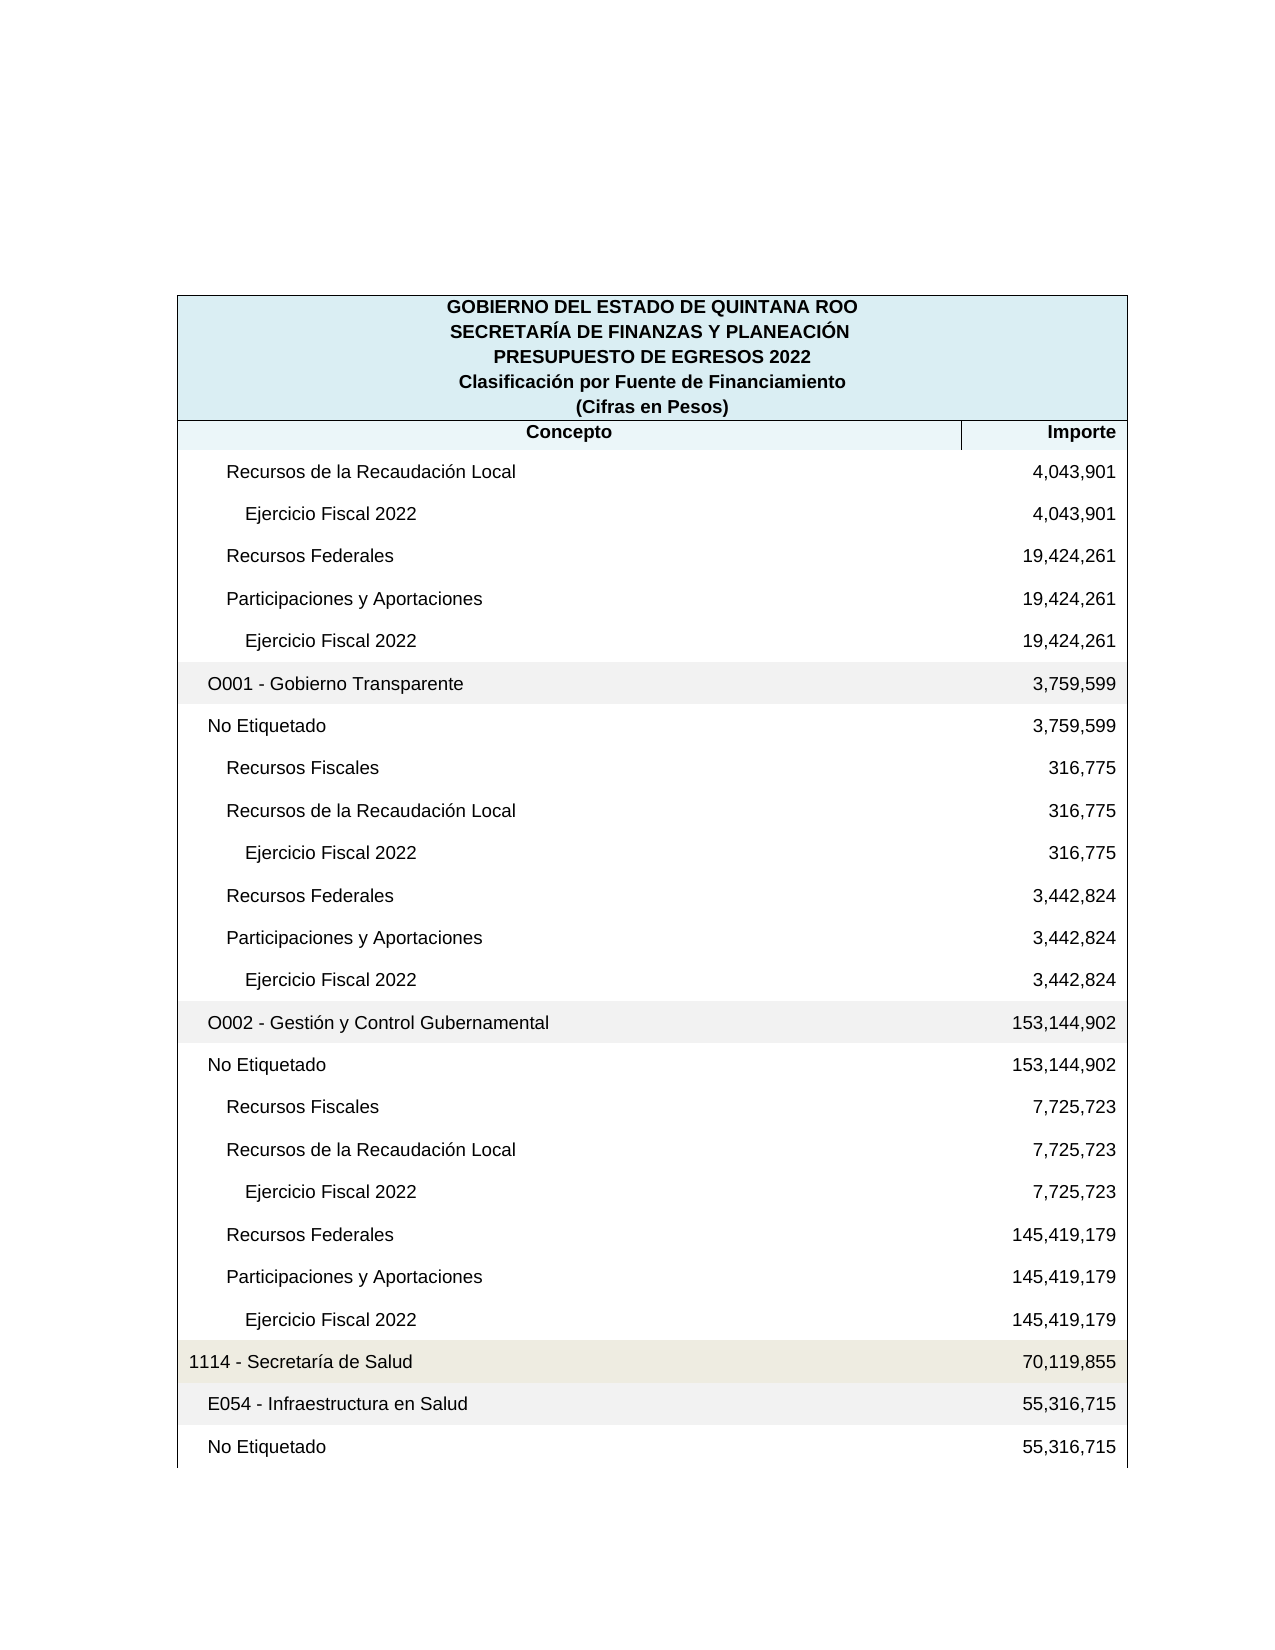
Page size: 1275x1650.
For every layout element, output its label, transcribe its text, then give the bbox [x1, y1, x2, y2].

table_cell 19,424,261 [974, 620, 1127, 662]
table_cell 3,442,824 [974, 959, 1127, 1001]
table_cell 7,725,723 [974, 1171, 1127, 1213]
table_cell Recursos Fiscales [178, 1086, 974, 1128]
table_cell 3,759,599 [974, 662, 1127, 704]
table_cell No Etiquetado [178, 1425, 974, 1467]
table_cell No Etiquetado [178, 704, 974, 747]
table_cell Ejercicio Fiscal 2022 [178, 620, 974, 662]
table_cell Recursos de la Recaudación Local [178, 1128, 974, 1171]
table_cell Ejercicio Fiscal 2022 [178, 493, 974, 535]
table_cell 145,419,179 [974, 1298, 1127, 1340]
table_cell 3,759,599 [974, 704, 1127, 747]
table_cell Ejercicio Fiscal 2022 [178, 959, 974, 1001]
table_cell 316,775 [974, 747, 1127, 789]
table_cell 55,316,715 [974, 1425, 1127, 1467]
table_cell 55,316,715 [974, 1383, 1127, 1425]
table_cell Recursos de la Recaudación Local [178, 789, 974, 832]
table_cell Concepto [178, 421, 961, 450]
table_cell 4,043,901 [974, 450, 1127, 492]
table_cell O002 - Gestión y Control Gubernamental [178, 1001, 974, 1043]
table_cell E054 - Infraestructura en Salud [178, 1383, 974, 1425]
table_cell 19,424,261 [974, 535, 1127, 577]
table_header GOBIERNO DEL ESTADO DE QUINTANA ROO SECRETARÍA DE FINANZAS Y PLANEACIÓN PRESUPUESTO DE EGRESOS 2022 Clasificación por Fuente de Financiamiento (Cifras en Pesos) [178, 296, 1127, 420]
table_cell 153,144,902 [974, 1044, 1127, 1086]
table_cell 7,725,723 [974, 1086, 1127, 1128]
table_cell No Etiquetado [178, 1044, 974, 1086]
table_cell 316,775 [974, 832, 1127, 874]
table_cell Recursos Federales [178, 535, 974, 577]
table_cell 316,775 [974, 789, 1127, 832]
table_cell O001 - Gobierno Transparente [178, 662, 974, 704]
table_cell Recursos Fiscales [178, 747, 974, 789]
table_cell Importe [962, 421, 1127, 450]
table_cell Participaciones y Aportaciones [178, 577, 974, 619]
table_cell 3,442,824 [974, 916, 1127, 959]
table_cell Ejercicio Fiscal 2022 [178, 1298, 974, 1340]
table_cell 1114 - Secretaría de Salud [178, 1340, 974, 1383]
table_cell 19,424,261 [974, 577, 1127, 619]
table_cell 7,725,723 [974, 1128, 1127, 1171]
table_cell 145,419,179 [974, 1256, 1127, 1298]
table_cell Ejercicio Fiscal 2022 [178, 832, 974, 874]
table_cell 4,043,901 [974, 493, 1127, 535]
table_cell 70,119,855 [974, 1340, 1127, 1383]
table_cell Recursos Federales [178, 874, 974, 916]
table_cell Recursos de la Recaudación Local [178, 450, 974, 492]
table_cell Participaciones y Aportaciones [178, 916, 974, 959]
table_cell Ejercicio Fiscal 2022 [178, 1171, 974, 1213]
table_cell Recursos Federales [178, 1213, 974, 1256]
table_cell 145,419,179 [974, 1213, 1127, 1256]
table_cell 3,442,824 [974, 874, 1127, 916]
table_cell 153,144,902 [974, 1001, 1127, 1043]
table_cell Participaciones y Aportaciones [178, 1256, 974, 1298]
